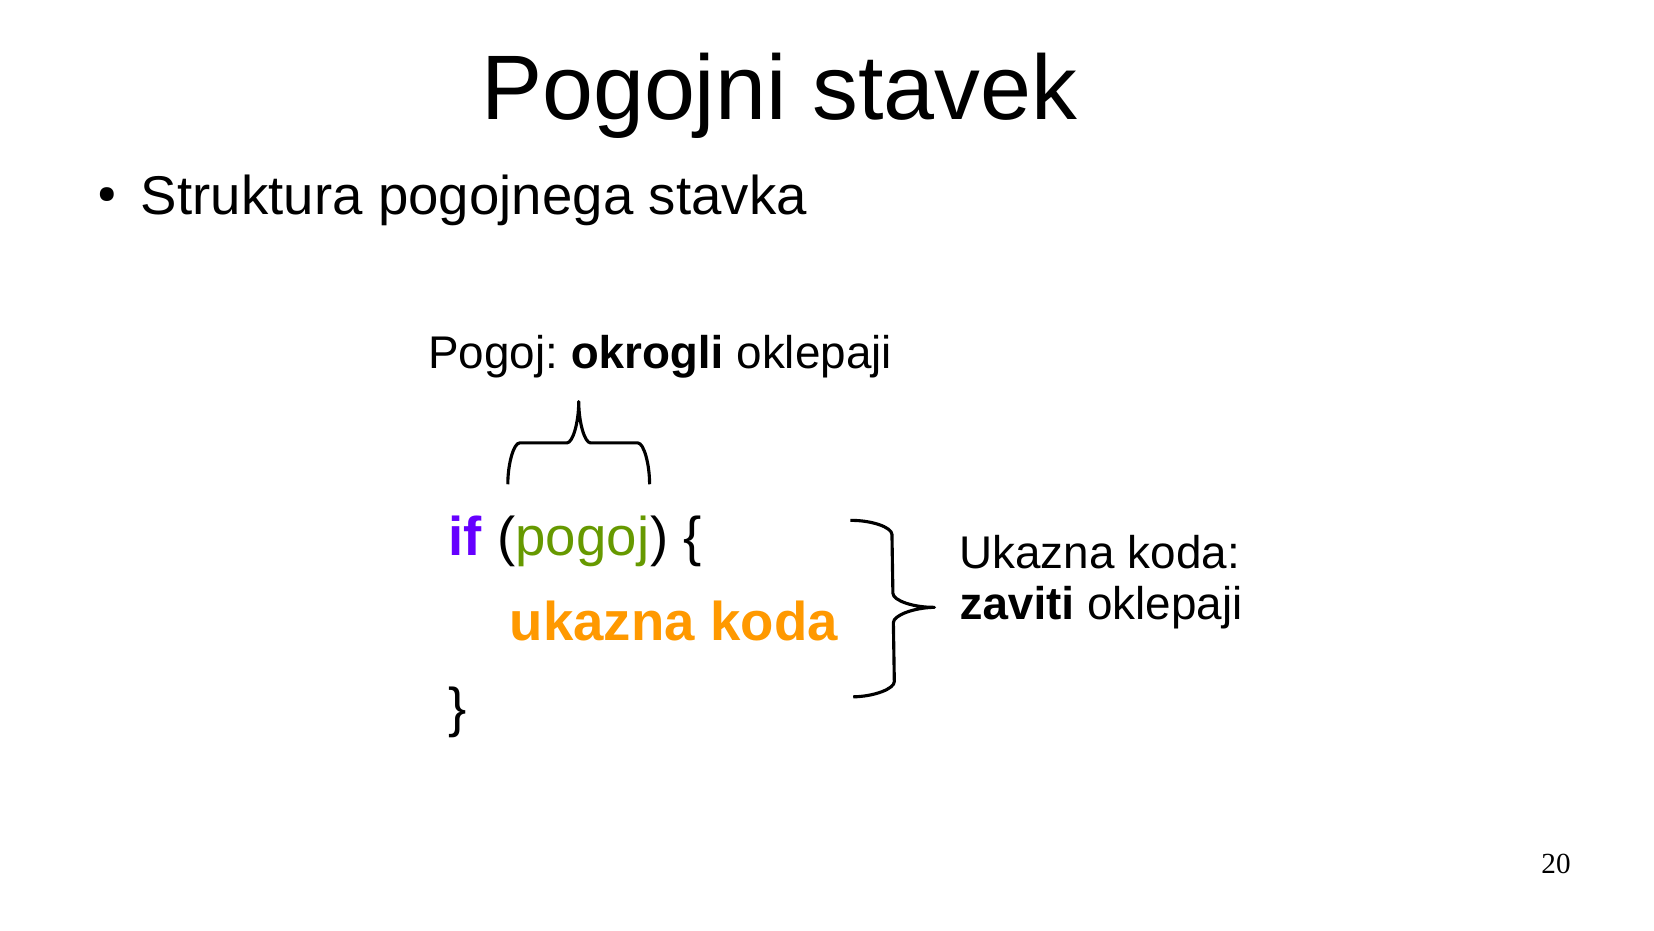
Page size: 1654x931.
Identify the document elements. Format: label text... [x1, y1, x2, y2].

text_box Ukazna koda: zaviti oklepaji [944, 519, 1288, 688]
text_box Pogoj: okrogli oklepaji [413, 319, 1182, 438]
title Pogojni stavek [35, 21, 1524, 154]
list Struktura pogojnega stavka if (pogoj) { ukazna koda } [82, 165, 1642, 827]
